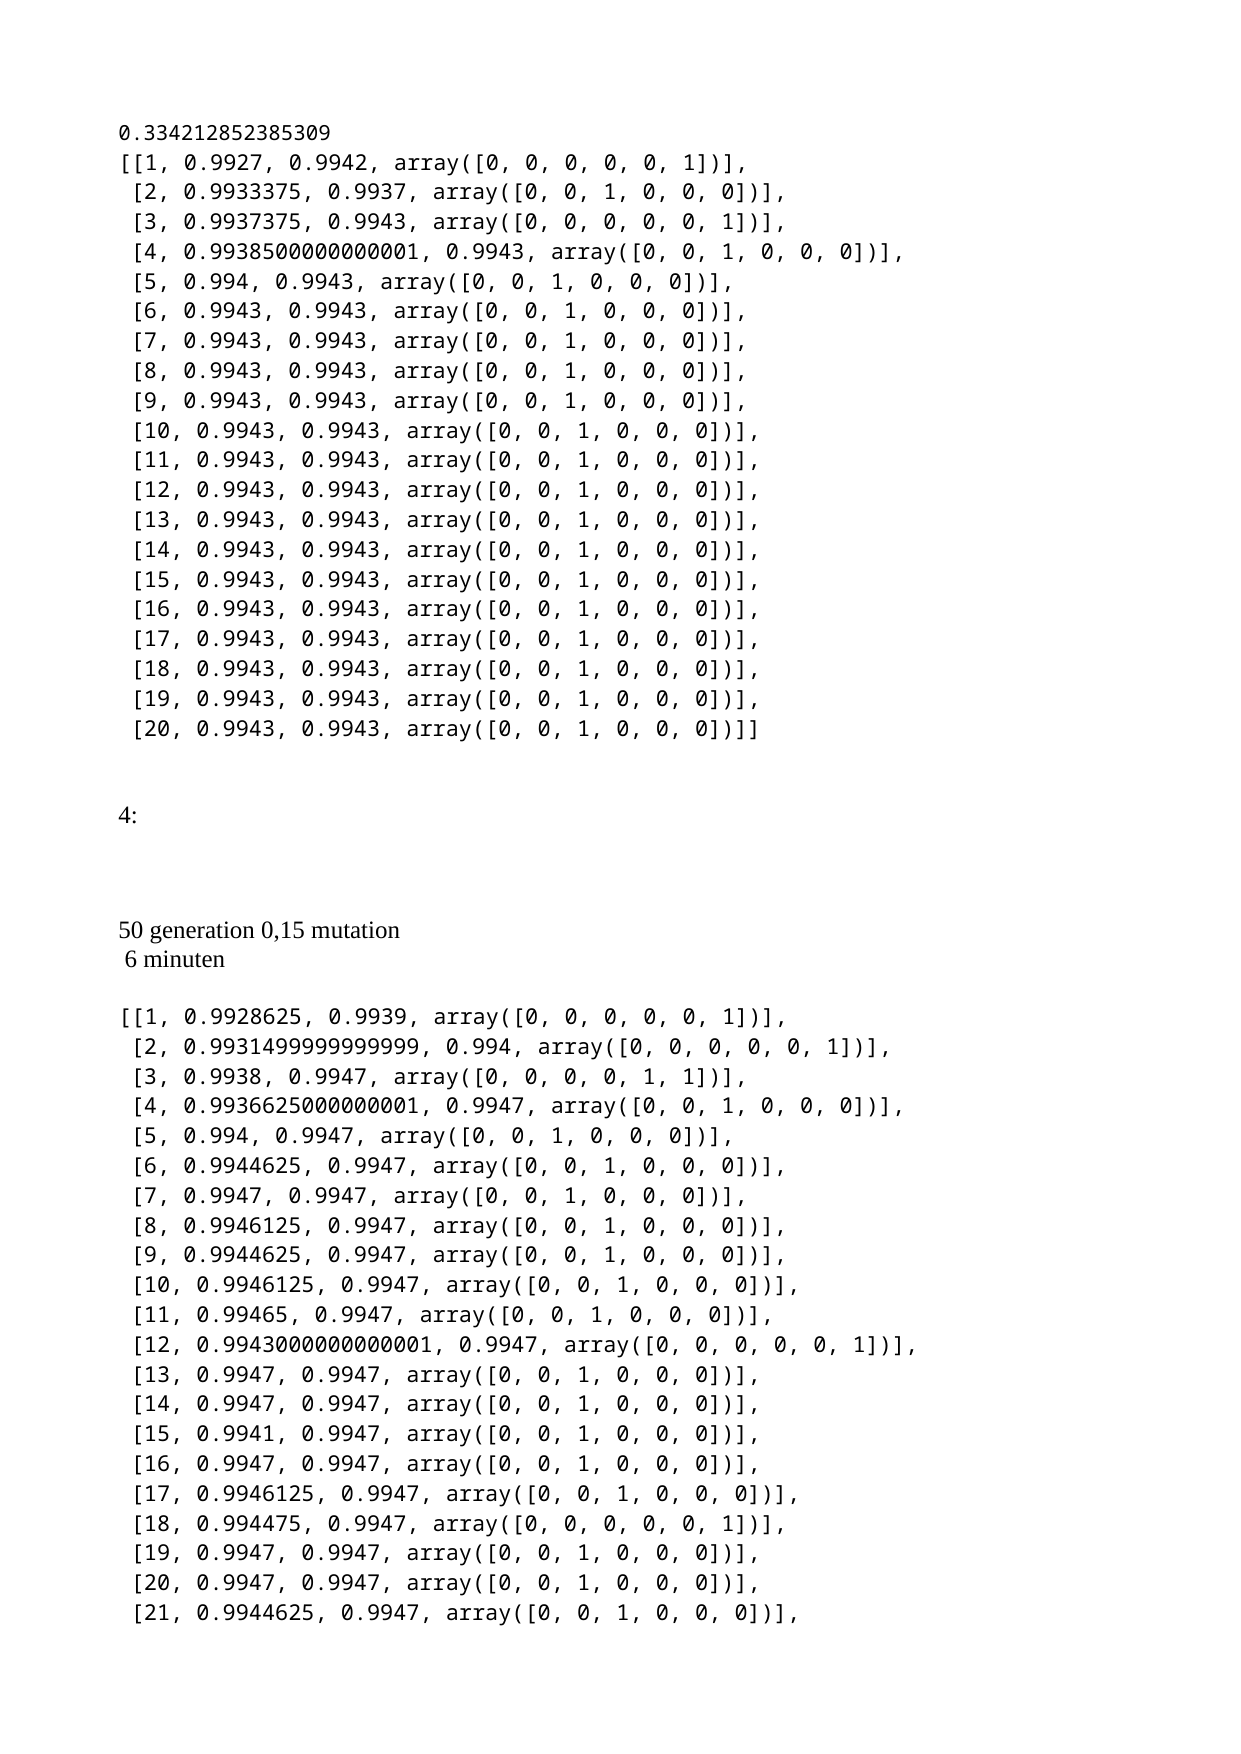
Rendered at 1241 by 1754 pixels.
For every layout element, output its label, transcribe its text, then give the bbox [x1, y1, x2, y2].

text [15, 0.9943, 0.9943, array([0, 0, 1, 0, 0, 0])], [118, 564, 1122, 593]
text [[1, 0.9927, 0.9942, array([0, 0, 0, 0, 0, 1])], [118, 147, 1122, 176]
text [5, 0.994, 0.9943, array([0, 0, 1, 0, 0, 0])], [118, 266, 1122, 296]
text [13, 0.9947, 0.9947, array([0, 0, 1, 0, 0, 0])], [118, 1359, 1122, 1388]
text [20, 0.9943, 0.9943, array([0, 0, 1, 0, 0, 0])]] [118, 713, 1122, 742]
text [7, 0.9943, 0.9943, array([0, 0, 1, 0, 0, 0])], [118, 325, 1122, 355]
text [19, 0.9947, 0.9947, array([0, 0, 1, 0, 0, 0])], [118, 1537, 1122, 1567]
text [4, 0.9938500000000001, 0.9943, array([0, 0, 1, 0, 0, 0])], [118, 236, 1122, 266]
text 50 generation 0,15 mutation [118, 915, 1122, 944]
text 4: [118, 800, 1122, 829]
text [14, 0.9943, 0.9943, array([0, 0, 1, 0, 0, 0])], [118, 534, 1122, 564]
text [20, 0.9947, 0.9947, array([0, 0, 1, 0, 0, 0])], [118, 1567, 1122, 1597]
text 6 minuten [118, 944, 1122, 972]
text [17, 0.9943, 0.9943, array([0, 0, 1, 0, 0, 0])], [118, 623, 1122, 653]
text [11, 0.99465, 0.9947, array([0, 0, 1, 0, 0, 0])], [118, 1299, 1122, 1329]
text [6, 0.9944625, 0.9947, array([0, 0, 1, 0, 0, 0])], [118, 1150, 1122, 1180]
text [9, 0.9944625, 0.9947, array([0, 0, 1, 0, 0, 0])], [118, 1239, 1122, 1269]
text [9, 0.9943, 0.9943, array([0, 0, 1, 0, 0, 0])], [118, 385, 1122, 415]
text [18, 0.9943, 0.9943, array([0, 0, 1, 0, 0, 0])], [118, 653, 1122, 683]
text [16, 0.9947, 0.9947, array([0, 0, 1, 0, 0, 0])], [118, 1448, 1122, 1478]
text [5, 0.994, 0.9947, array([0, 0, 1, 0, 0, 0])], [118, 1120, 1122, 1150]
text [3, 0.9937375, 0.9943, array([0, 0, 0, 0, 0, 1])], [118, 206, 1122, 236]
text [2, 0.9933375, 0.9937, array([0, 0, 1, 0, 0, 0])], [118, 176, 1122, 206]
text [11, 0.9943, 0.9943, array([0, 0, 1, 0, 0, 0])], [118, 444, 1122, 474]
text [8, 0.9943, 0.9943, array([0, 0, 1, 0, 0, 0])], [118, 355, 1122, 385]
text [14, 0.9947, 0.9947, array([0, 0, 1, 0, 0, 0])], [118, 1388, 1122, 1418]
text [2, 0.9931499999999999, 0.994, array([0, 0, 0, 0, 0, 1])], [118, 1031, 1122, 1061]
text [13, 0.9943, 0.9943, array([0, 0, 1, 0, 0, 0])], [118, 504, 1122, 534]
text [6, 0.9943, 0.9943, array([0, 0, 1, 0, 0, 0])], [118, 296, 1122, 325]
text [7, 0.9947, 0.9947, array([0, 0, 1, 0, 0, 0])], [118, 1180, 1122, 1210]
text [15, 0.9941, 0.9947, array([0, 0, 1, 0, 0, 0])], [118, 1418, 1122, 1448]
text [18, 0.994475, 0.9947, array([0, 0, 0, 0, 0, 1])], [118, 1508, 1122, 1537]
text [4, 0.9936625000000001, 0.9947, array([0, 0, 1, 0, 0, 0])], [118, 1091, 1122, 1120]
text [12, 0.9943, 0.9943, array([0, 0, 1, 0, 0, 0])], [118, 474, 1122, 504]
text [3, 0.9938, 0.9947, array([0, 0, 0, 0, 1, 1])], [118, 1061, 1122, 1091]
text [19, 0.9943, 0.9943, array([0, 0, 1, 0, 0, 0])], [118, 683, 1122, 713]
text [21, 0.9944625, 0.9947, array([0, 0, 1, 0, 0, 0])], [118, 1597, 1122, 1627]
text [10, 0.9943, 0.9943, array([0, 0, 1, 0, 0, 0])], [118, 415, 1122, 444]
text 0.334212852385309 [118, 118, 1122, 147]
text [17, 0.9946125, 0.9947, array([0, 0, 1, 0, 0, 0])], [118, 1478, 1122, 1508]
text [16, 0.9943, 0.9943, array([0, 0, 1, 0, 0, 0])], [118, 593, 1122, 623]
text [12, 0.9943000000000001, 0.9947, array([0, 0, 0, 0, 0, 1])], [118, 1329, 1122, 1359]
text [10, 0.9946125, 0.9947, array([0, 0, 1, 0, 0, 0])], [118, 1269, 1122, 1299]
text [[1, 0.9928625, 0.9939, array([0, 0, 0, 0, 0, 1])], [118, 1001, 1122, 1031]
text [8, 0.9946125, 0.9947, array([0, 0, 1, 0, 0, 0])], [118, 1210, 1122, 1239]
